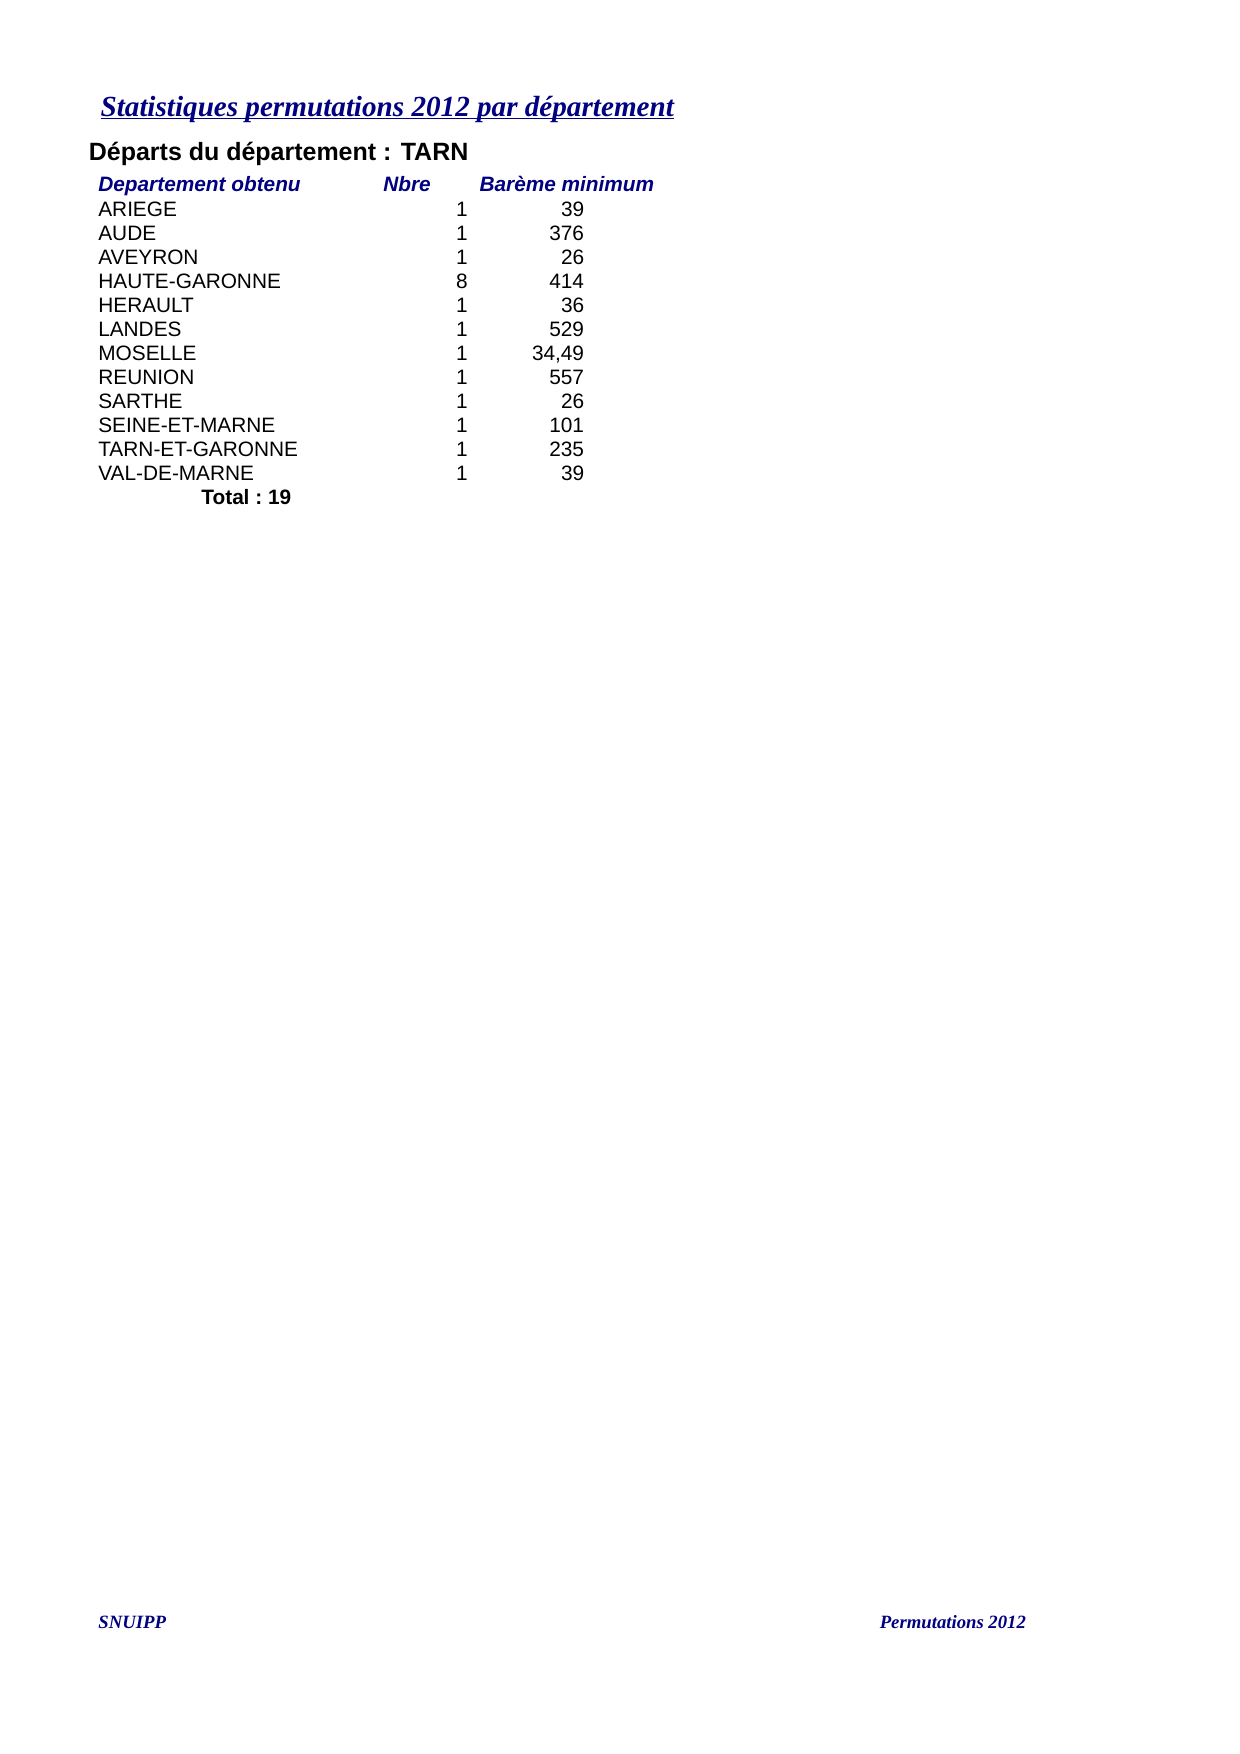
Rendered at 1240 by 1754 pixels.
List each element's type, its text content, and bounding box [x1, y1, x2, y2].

text MOSELLE 1 34,49 [89, 341, 1151, 365]
text REUNION 1 557 [89, 365, 1151, 389]
text LANDES 1 529 [89, 317, 1151, 341]
text SNUIPP Permutations 2012 [89, 1611, 1151, 1633]
text Départs du département : TARN [89, 137, 1151, 166]
text TARN-ET-GARONNE 1 235 [89, 437, 1151, 461]
text AUDE 1 376 [89, 221, 1151, 245]
text AVEYRON 1 26 [89, 245, 1151, 269]
text SEINE-ET-MARNE 1 101 [89, 413, 1151, 437]
text HERAULT 1 36 [89, 293, 1151, 317]
text Total : 19 [89, 484, 1151, 508]
text Departement obtenu Nbre Barème minimum [89, 172, 1151, 196]
text Statistiques permutations 2012 par département [89, 89, 1151, 122]
text ARIEGE 1 39 [89, 197, 1151, 221]
text VAL-DE-MARNE 1 39 [89, 461, 1151, 484]
text SARTHE 1 26 [89, 389, 1151, 413]
text HAUTE-GARONNE 8 414 [89, 269, 1151, 293]
